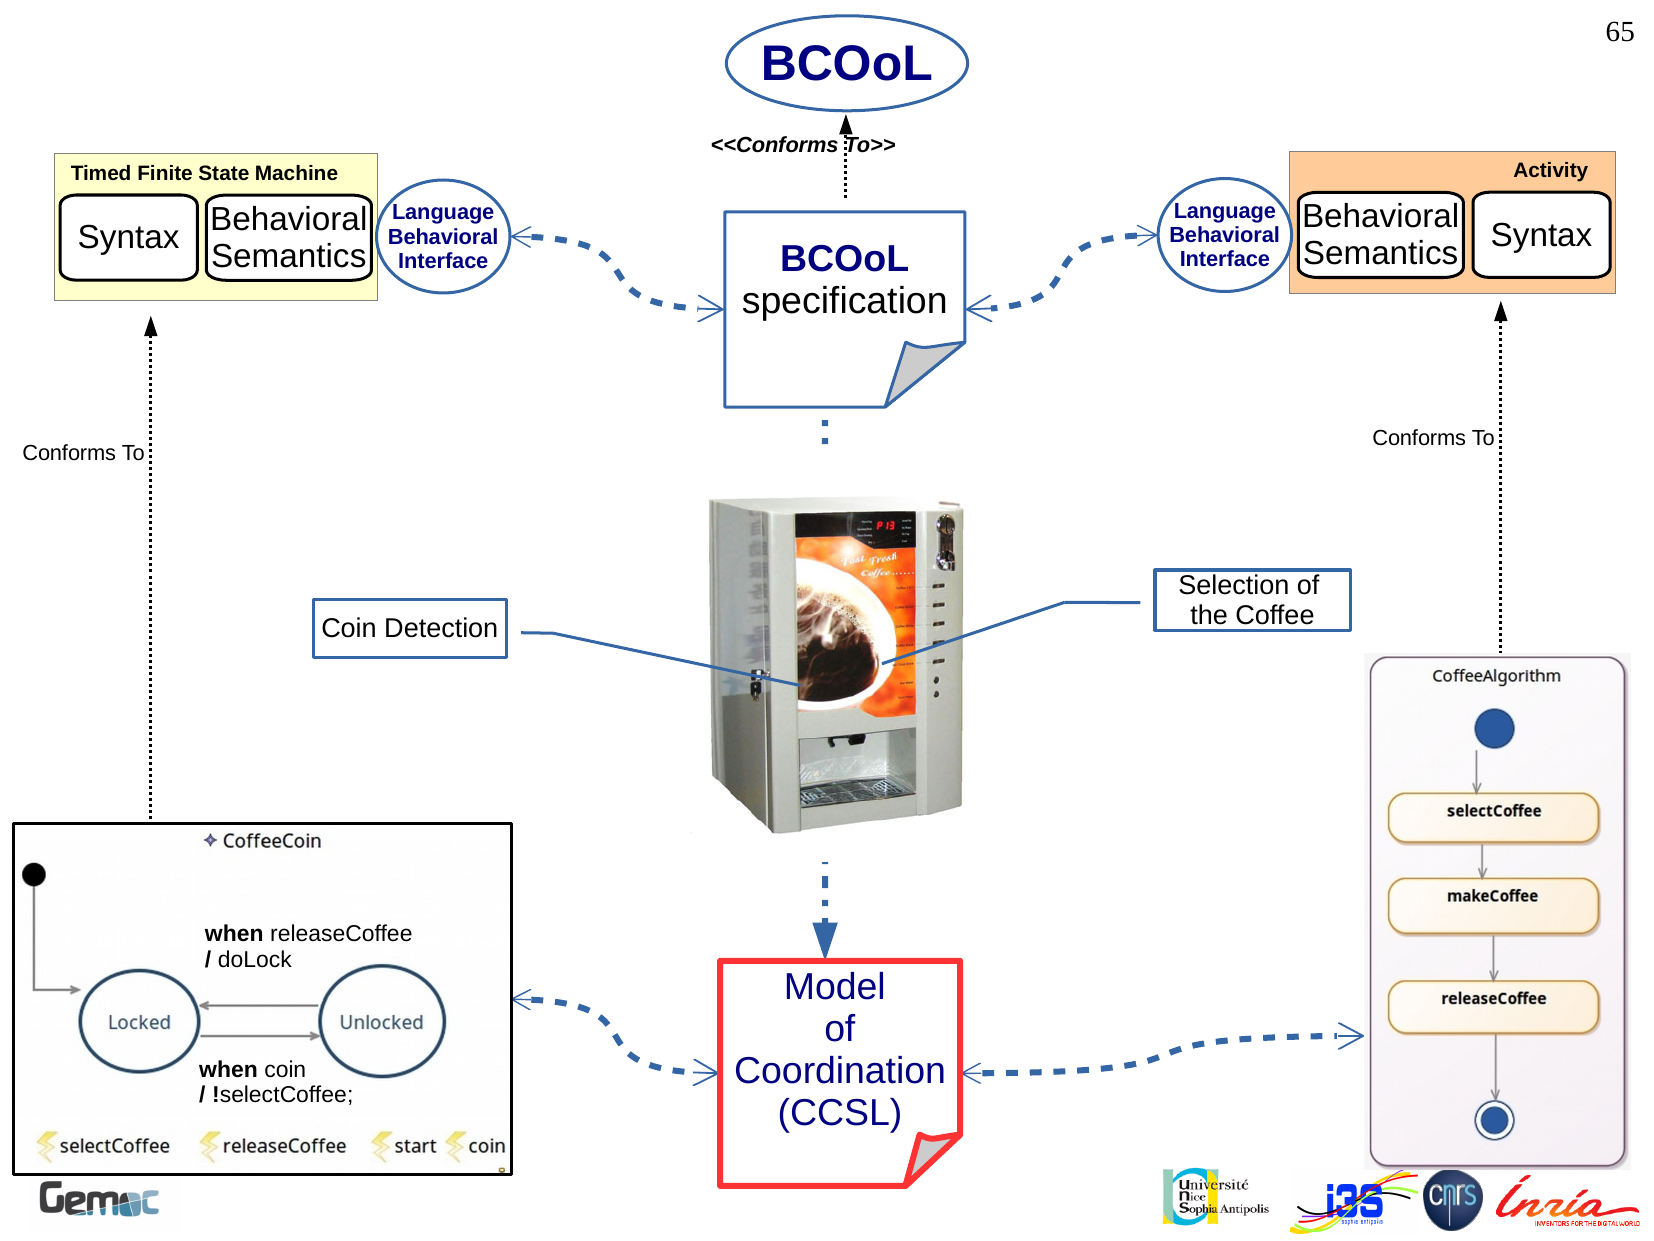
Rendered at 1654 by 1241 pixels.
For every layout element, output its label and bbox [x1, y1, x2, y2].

text_box [720, 960, 961, 1186]
text_box [7, 433, 226, 598]
text_box [1155, 570, 1350, 630]
text_box [184, 1049, 372, 1116]
text_box [726, 15, 968, 111]
text_box [881, 602, 1141, 664]
text_box [54, 153, 510, 301]
text_box [695, 125, 1024, 408]
text_box [1357, 418, 1576, 583]
text_box [521, 632, 801, 686]
picture [15, 825, 511, 1174]
picture [690, 449, 976, 862]
text_box [1158, 151, 1634, 294]
text_box [190, 913, 431, 1004]
picture [1137, 653, 1647, 1241]
text_box [313, 600, 506, 657]
